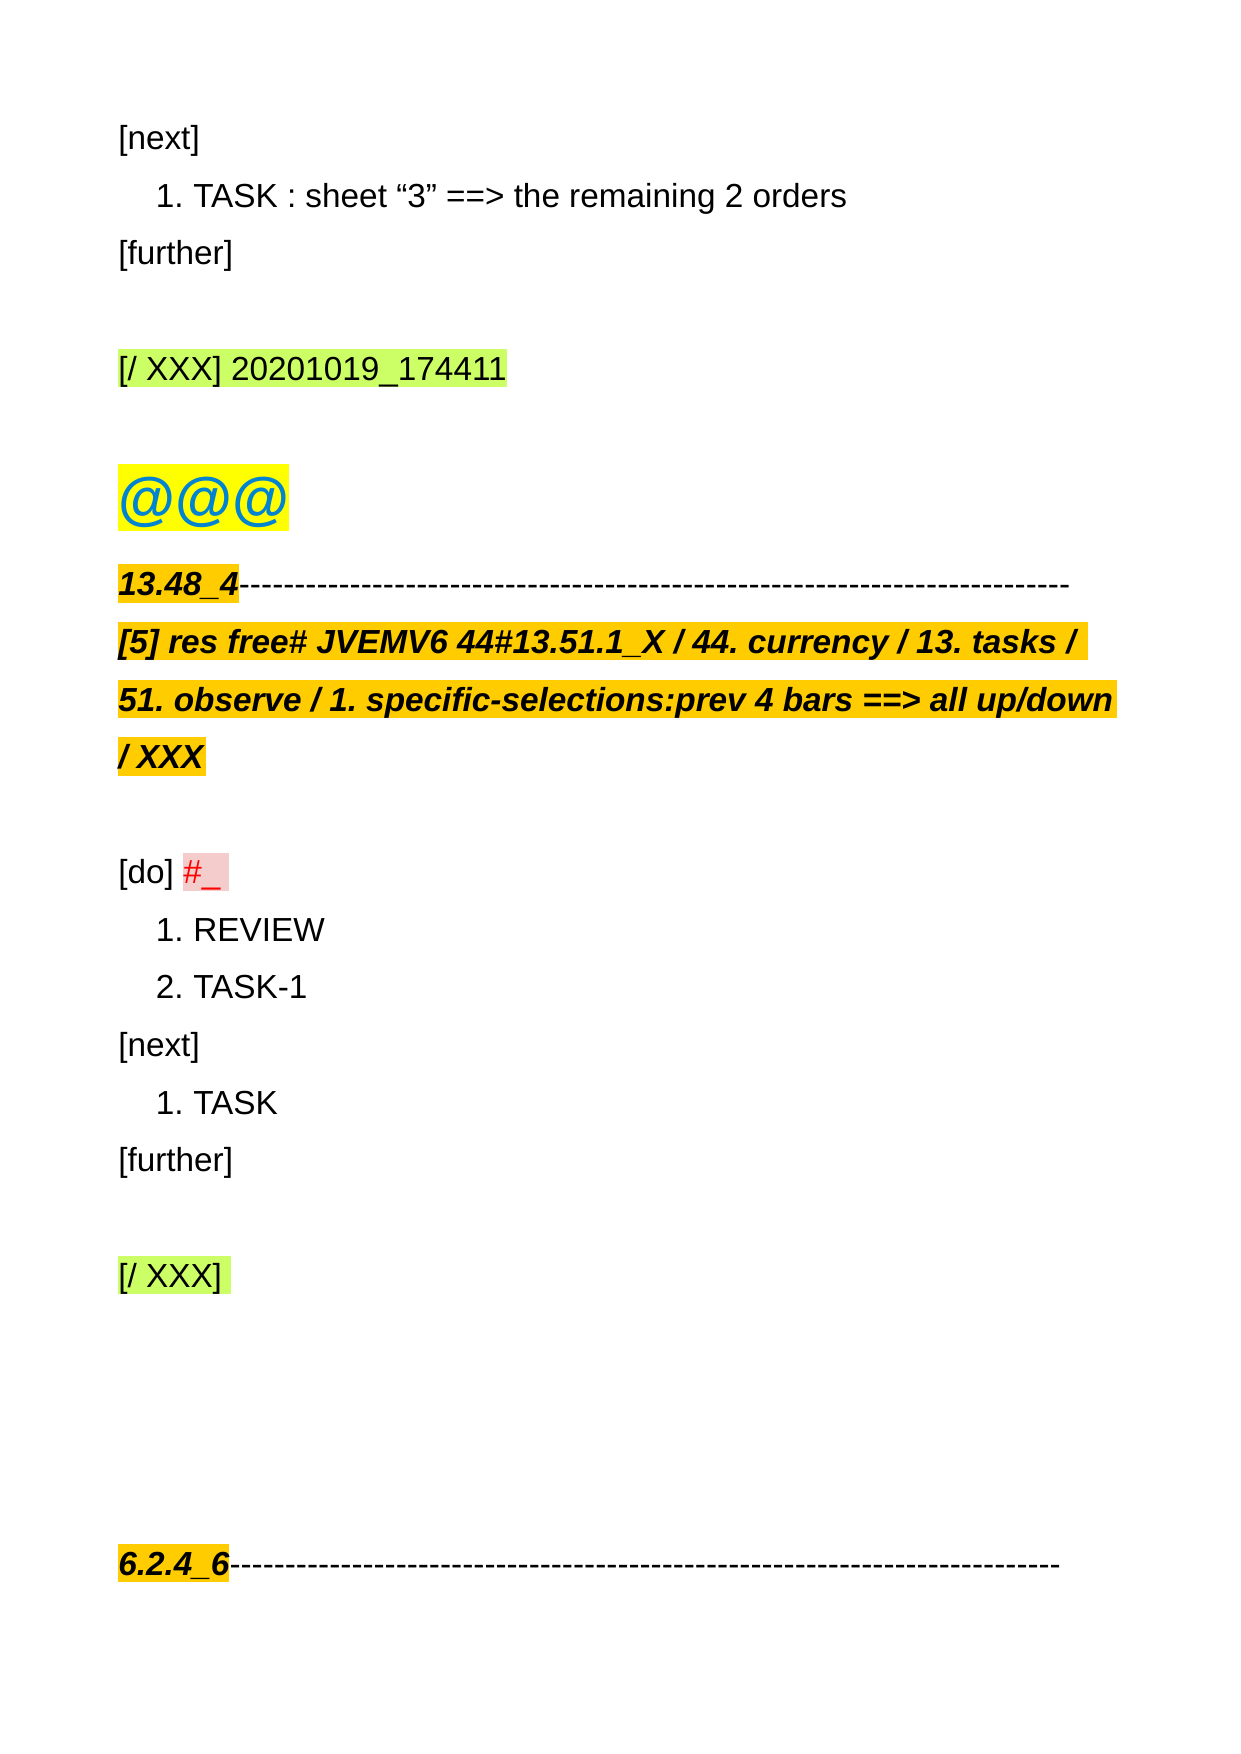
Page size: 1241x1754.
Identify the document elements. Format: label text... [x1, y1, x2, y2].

text 6.2.4_6--------------------------------------------------------------------------- [118, 1544, 1122, 1582]
text [further] [118, 233, 1122, 272]
list TASK [156, 1083, 1122, 1121]
text [5] res free# JVEMV6 44#13.51.1_X / 44. currency / 13. tasks / 51. observe / 1. specific-selections:prev 4 bars ==> all up/down / XXX [118, 622, 1122, 776]
text [next] [118, 118, 1122, 157]
text [/ XXX] [118, 1198, 1122, 1294]
text [do] #_ [118, 852, 1122, 891]
text @@@ [118, 464, 1122, 531]
list TASK-1 [156, 968, 1122, 1006]
text [/ XXX] 20201019_174411 [118, 291, 1122, 387]
text 13.48_4--------------------------------------------------------------------------- [118, 564, 1122, 603]
list REVIEW [156, 910, 1122, 948]
text [further] [118, 1140, 1122, 1179]
list TASK : sheet “3” ==> the remaining 2 orders [156, 176, 1122, 214]
text [next] [118, 1025, 1122, 1064]
